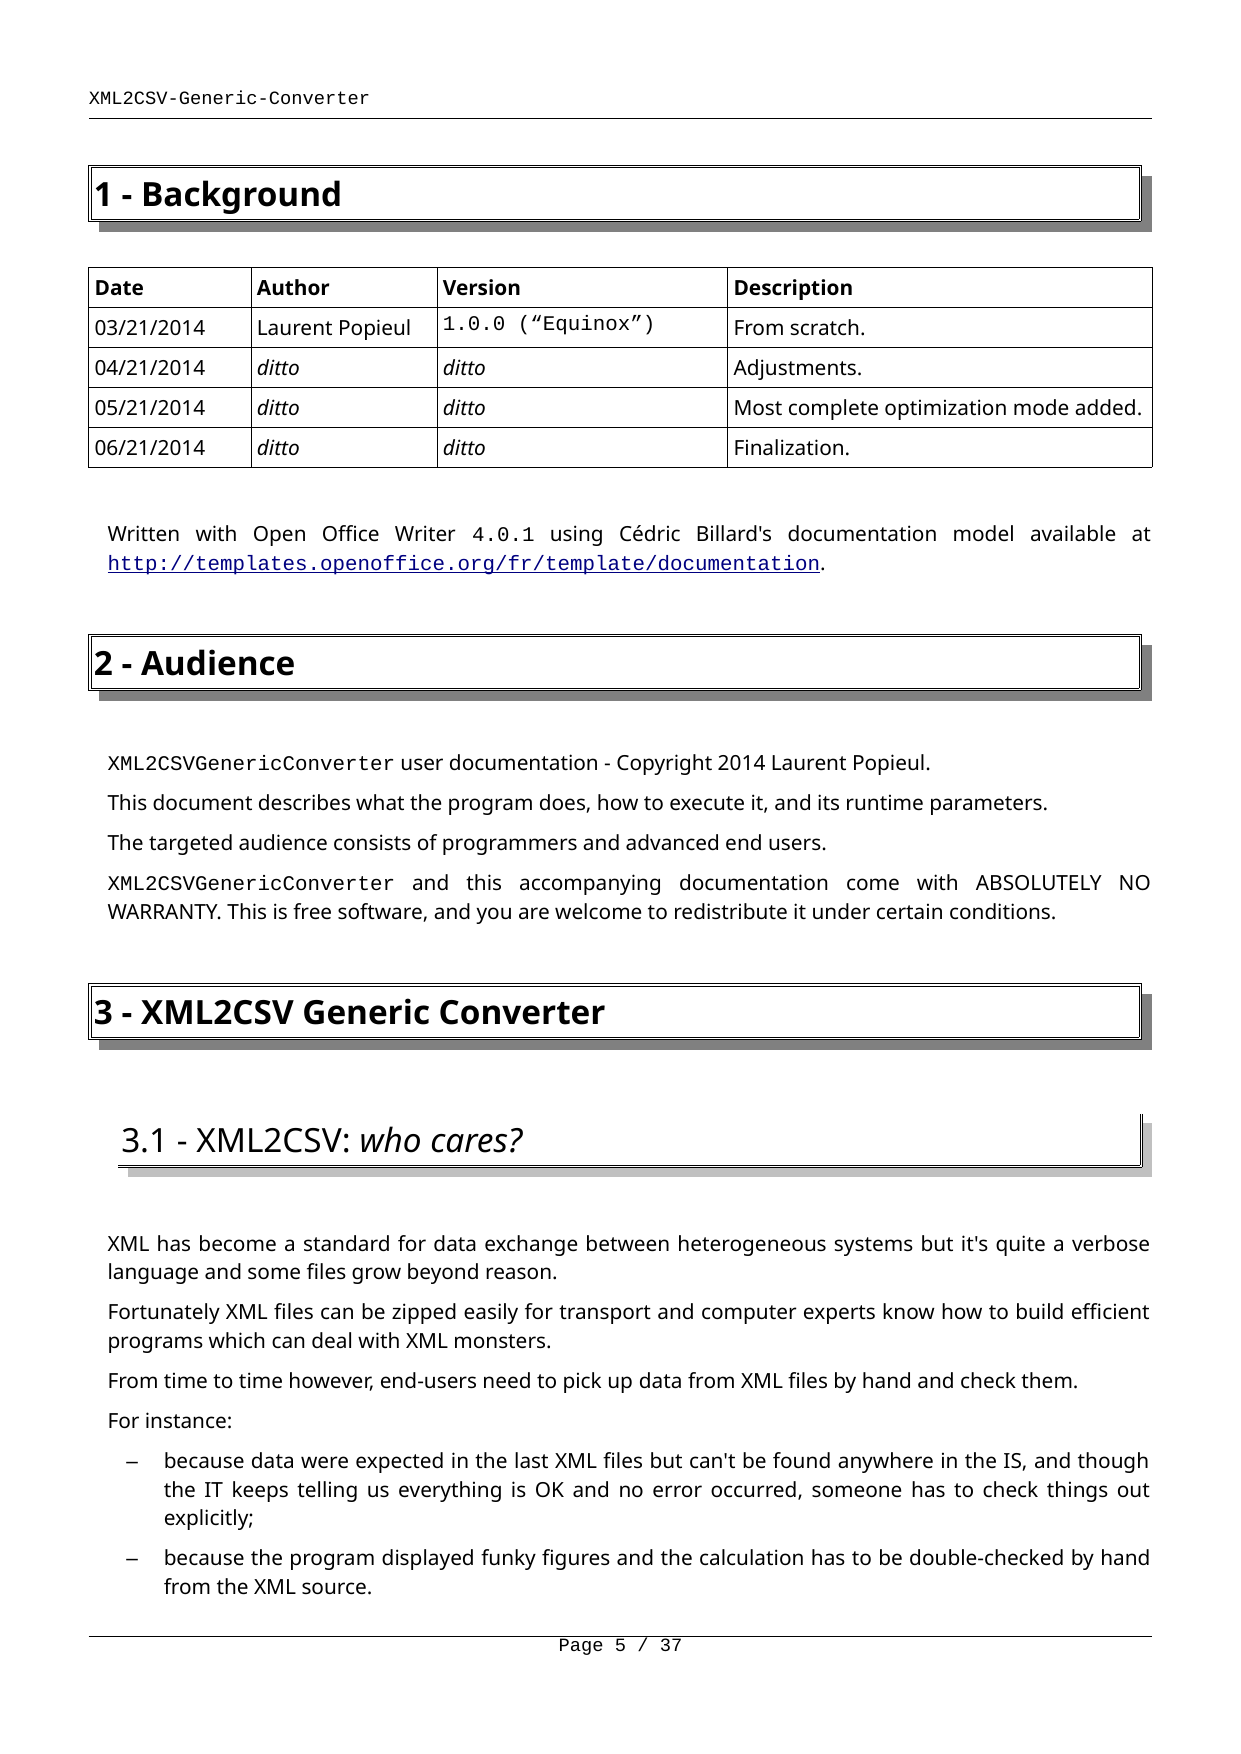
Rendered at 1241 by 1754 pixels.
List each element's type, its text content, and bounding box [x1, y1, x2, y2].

table_cell 06/21/2014 [89, 428, 251, 467]
text This document describes what the program does, how to execute it, and its runtime parameters. [107, 788, 1152, 817]
list because the program displayed funky figures and the calculation has to be double-checked by hand from the XML source. [126, 1543, 1152, 1600]
table_cell Most complete optimization mode added. [728, 388, 1152, 427]
text From time to time however, end-users need to pick up data from XML files by hand and check them. [107, 1366, 1152, 1394]
table_cell 05/21/2014 [89, 388, 251, 427]
table_cell From scratch. [728, 308, 1152, 347]
table_cell 04/21/2014 [89, 348, 251, 387]
table_cell ditto [438, 348, 727, 387]
table_header Author [252, 268, 437, 307]
subtitle XML2CSV: who cares? [118, 1114, 1142, 1167]
table_cell 1.0.0 (“Equinox”) [438, 308, 727, 347]
table_cell Adjustments. [728, 348, 1152, 387]
text Fortunately XML files can be zipped easily for transport and computer experts know how to build efficient programs which can deal with XML monsters. [107, 1297, 1152, 1354]
text For instance: [107, 1406, 1152, 1435]
table_cell ditto [252, 388, 437, 427]
table_cell ditto [438, 428, 727, 467]
table_header Version [438, 268, 727, 307]
subtitle Background [89, 166, 1141, 221]
table_cell Laurent Popieul [252, 308, 437, 347]
text XML has become a standard for data exchange between heterogeneous systems but it's quite a verbose language and some files grow beyond reason. [107, 1229, 1152, 1286]
table_cell Finalization. [728, 428, 1152, 467]
table_header Date [89, 268, 251, 307]
table_cell ditto [438, 388, 727, 427]
text Written with Open Office Writer 4.0.1 using Cédric Billard's documentation model available at http://templates.openoffice.org/fr/template/documentation. [107, 519, 1152, 576]
subtitle Audience [89, 635, 1141, 690]
text XML2CSVGenericConverter user documentation - Copyright 2014 Laurent Popieul. [107, 748, 1152, 776]
table_header Description [728, 268, 1152, 307]
table_cell ditto [252, 348, 437, 387]
table_cell 03/21/2014 [89, 308, 251, 347]
text The targeted audience consists of programmers and advanced end users. [107, 828, 1152, 857]
table_cell ditto [252, 428, 437, 467]
text XML2CSVGenericConverter and this accompanying documentation come with ABSOLUTELY NO WARRANTY. This is free software, and you are welcome to redistribute it under certain conditions. [107, 868, 1152, 926]
subtitle XML2CSV Generic Converter [89, 984, 1141, 1039]
list because data were expected in the last XML files but can't be found anywhere in the IS, and though the IT keeps telling us everything is OK and no error occurred, someone has to check things out explicitly; [126, 1446, 1152, 1532]
